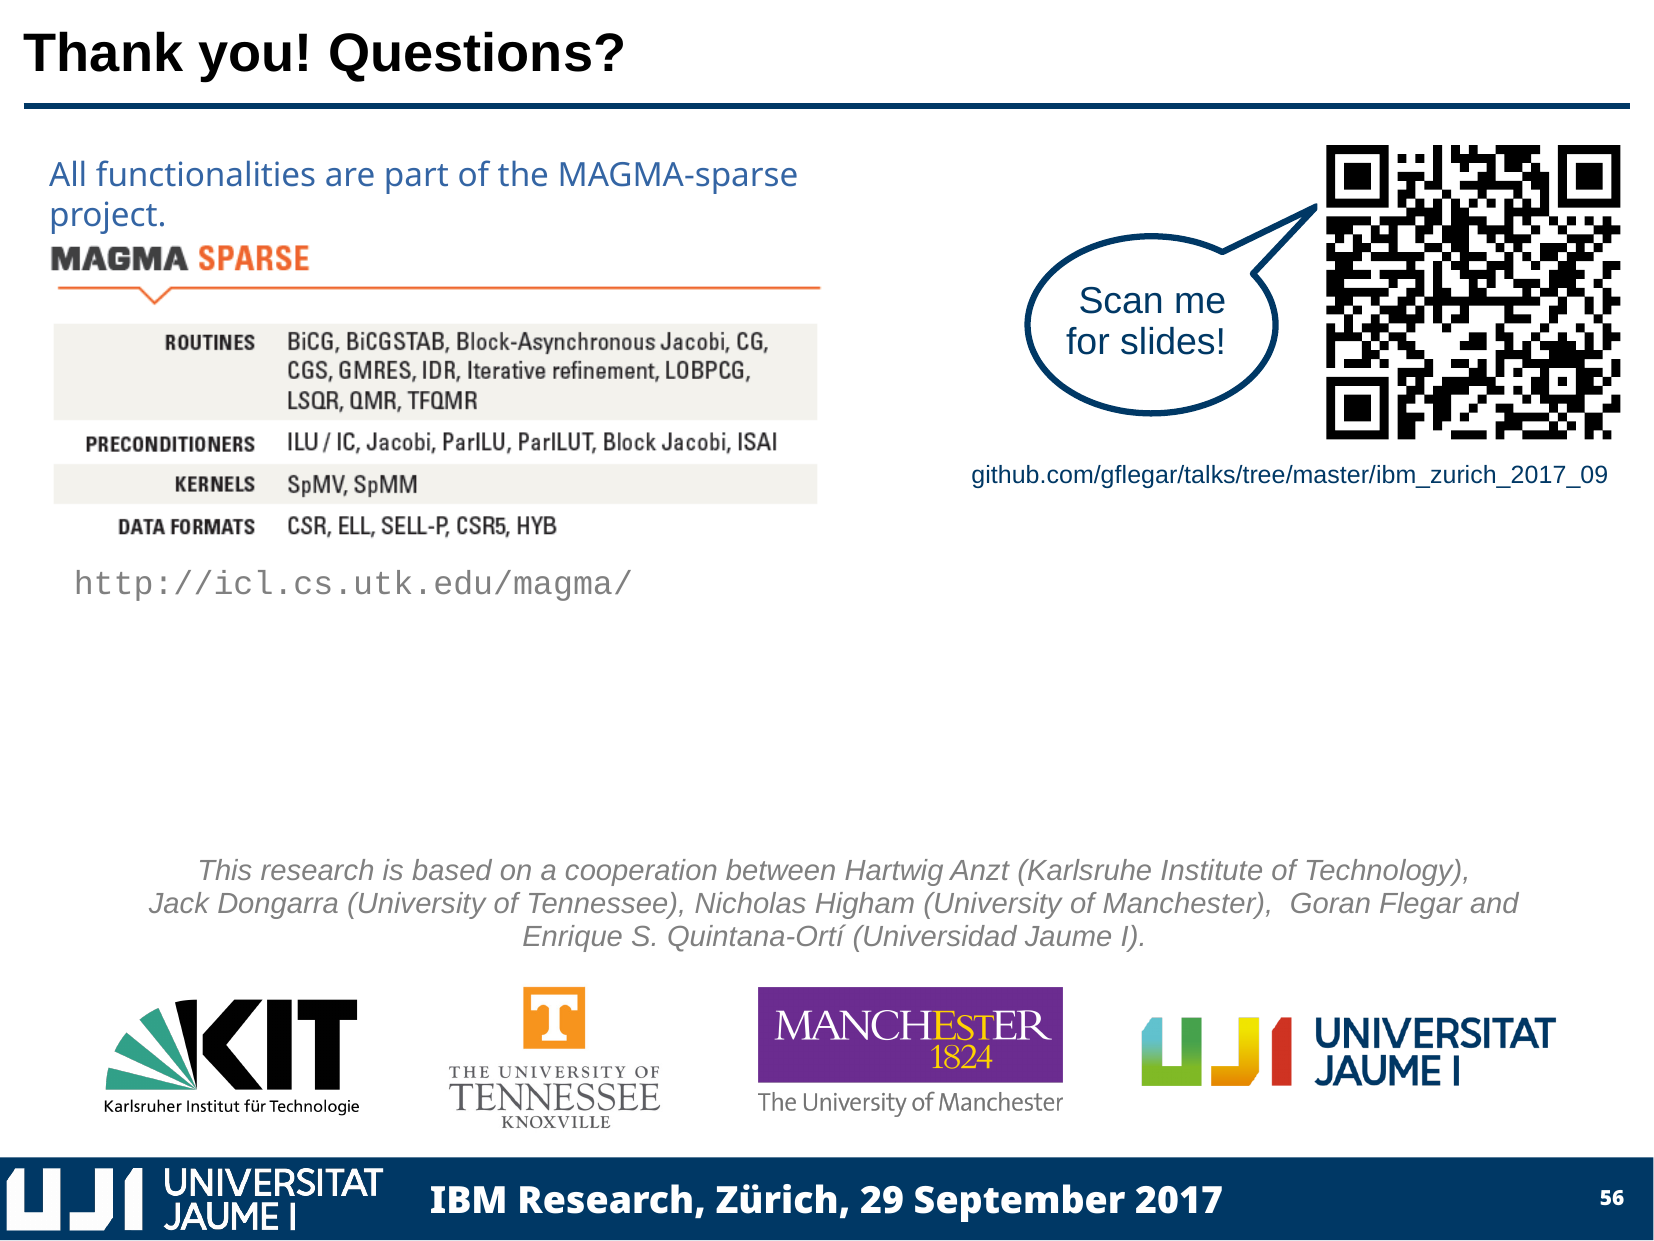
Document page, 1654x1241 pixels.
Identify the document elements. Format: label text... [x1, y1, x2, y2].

picture [43, 241, 827, 555]
picture [103, 993, 361, 1123]
text_box github.com/gflegar/talks/tree/master/ibm_zurich_2017_09 [956, 453, 1626, 497]
picture [387, 968, 721, 1156]
title Thank you! Questions? [23, 0, 1630, 107]
text_box Scan me for slides! [1051, 271, 1252, 370]
picture [1139, 1009, 1563, 1091]
picture [0, 1158, 390, 1241]
picture [758, 987, 1063, 1117]
text_box http://icl.cs.utk.edu/magma/ [59, 554, 649, 610]
text_box All functionalities are part of the MAGMA-sparse project. [34, 145, 910, 241]
picture [1316, 135, 1630, 449]
text_box This research is based on a cooperation between Hartwig Anzt (Karlsruhe Institute of Technology), Jack Dongarra (University of Tennessee), Nicholas Higham (University of Manchester), Goran Flegar and Enrique S. Quintana-Ortí (Universidad Jaume I). [131, 846, 1539, 959]
